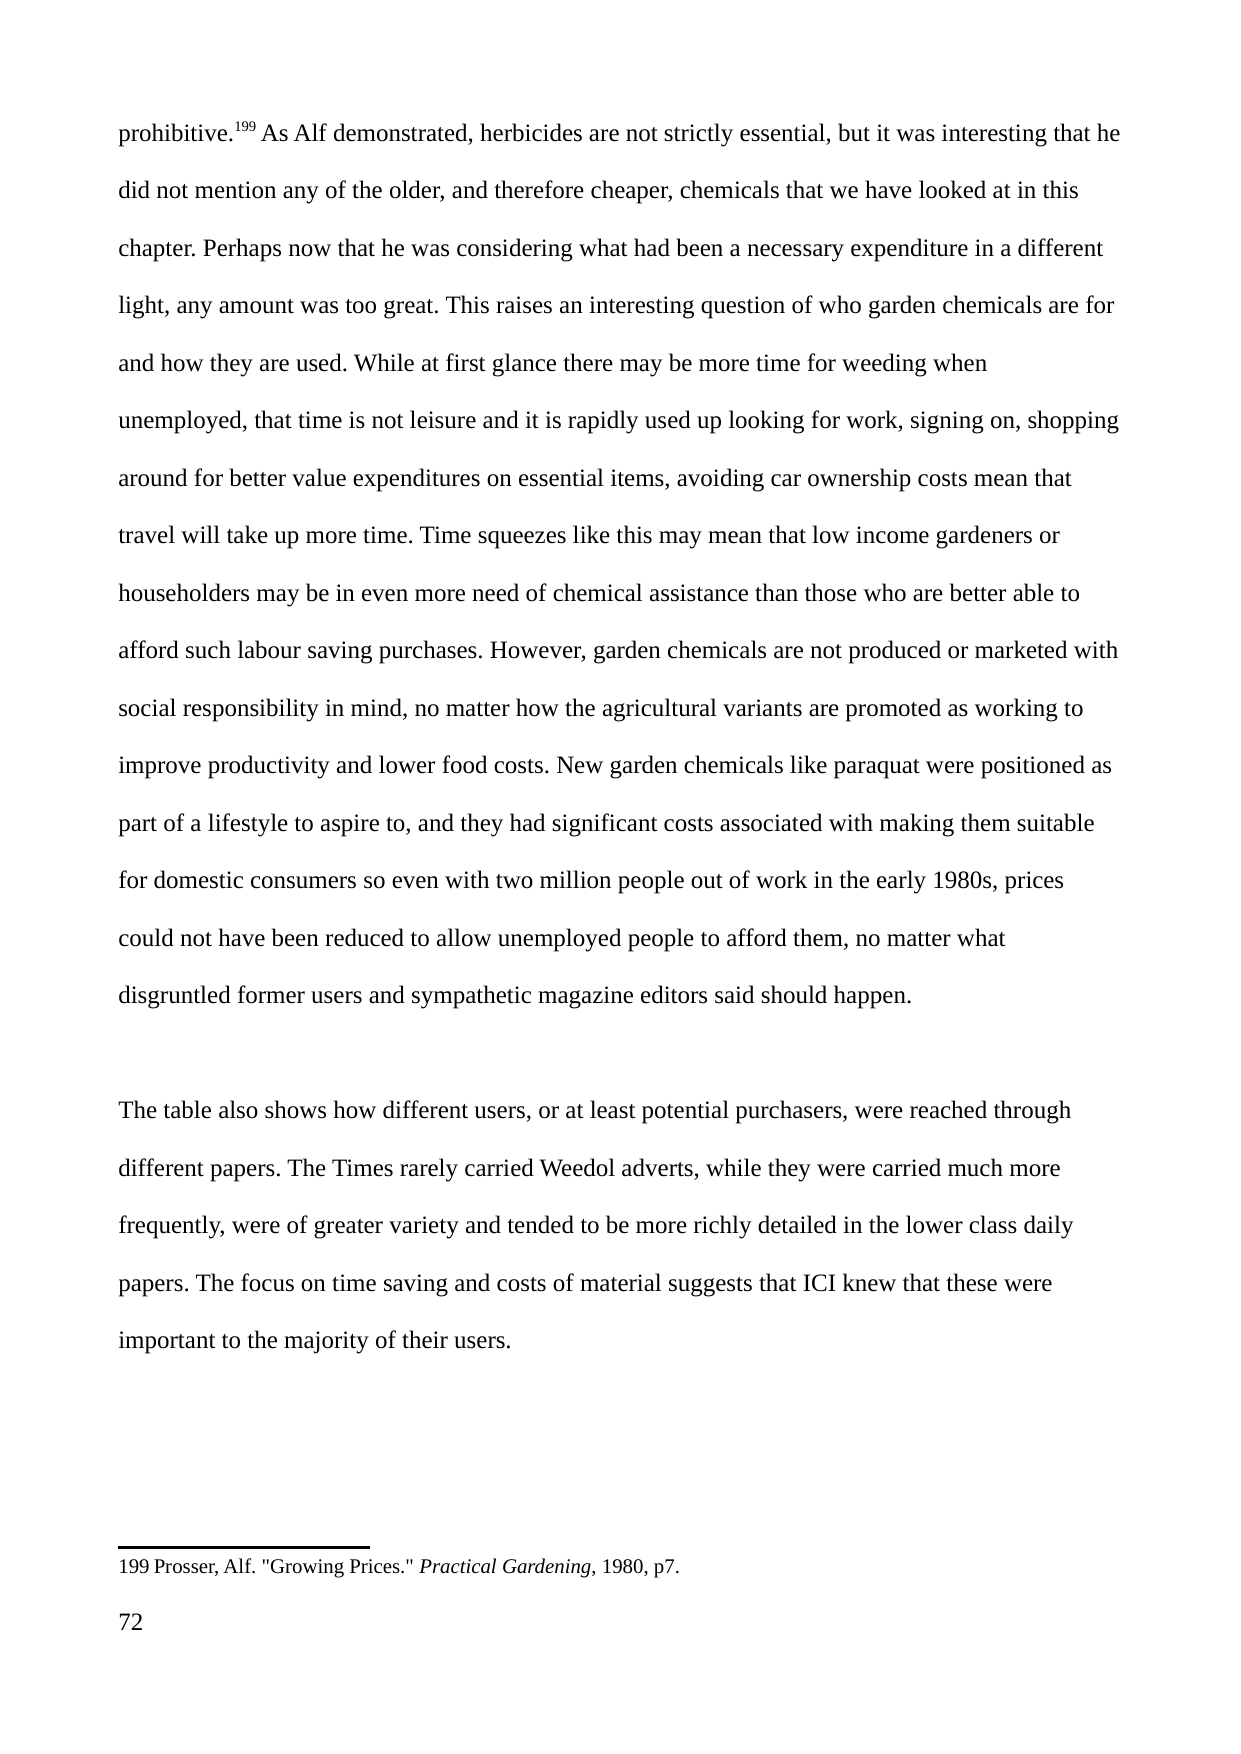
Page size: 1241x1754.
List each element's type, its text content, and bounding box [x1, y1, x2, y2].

text Prosser, Alf. "Growing Prices." Practical Gardening, 1980, p7. [118, 1553, 1122, 1578]
text The table also shows how different users, or at least potential purchasers, were reached through different papers. The Times rarely carried Weedol adverts, while they were carried much more frequently, were of greater variety and tended to be more richly detailed in the lower class daily papers. The focus on time saving and costs of material suggests that ICI knew that these were important to the majority of their users. [118, 1096, 1122, 1354]
text prohibitive. As Alf demonstrated, herbicides are not strictly essential, but it was interesting that he did not mention any of the older, and therefore cheaper, chemicals that we have looked at in this chapter. Perhaps now that he was considering what had been a necessary expenditure in a different light, any amount was too great. This raises an interesting question of who garden chemicals are for and how they are used. While at first glance there may be more time for weeding when unemployed, that time is not leisure and it is rapidly used up looking for work, signing on, shopping around for better value expenditures on essential items, avoiding car ownership costs mean that travel will take up more time. Time squeezes like this may mean that low income gardeners or householders may be in even more need of chemical assistance than those who are better able to afford such labour saving purchases. However, garden chemicals are not produced or marketed with social responsibility in mind, no matter how the agricultural variants are promoted as working to improve productivity and lower food costs. New garden chemicals like paraquat were positioned as part of a lifestyle to aspire to, and they had significant costs associated with making them suitable for domestic consumers so even with two million people out of work in the early 1980s, prices could not have been reduced to allow unemployed people to afford them, no matter what disgruntled former users and sympathetic magazine editors said should happen. [118, 118, 1122, 1009]
